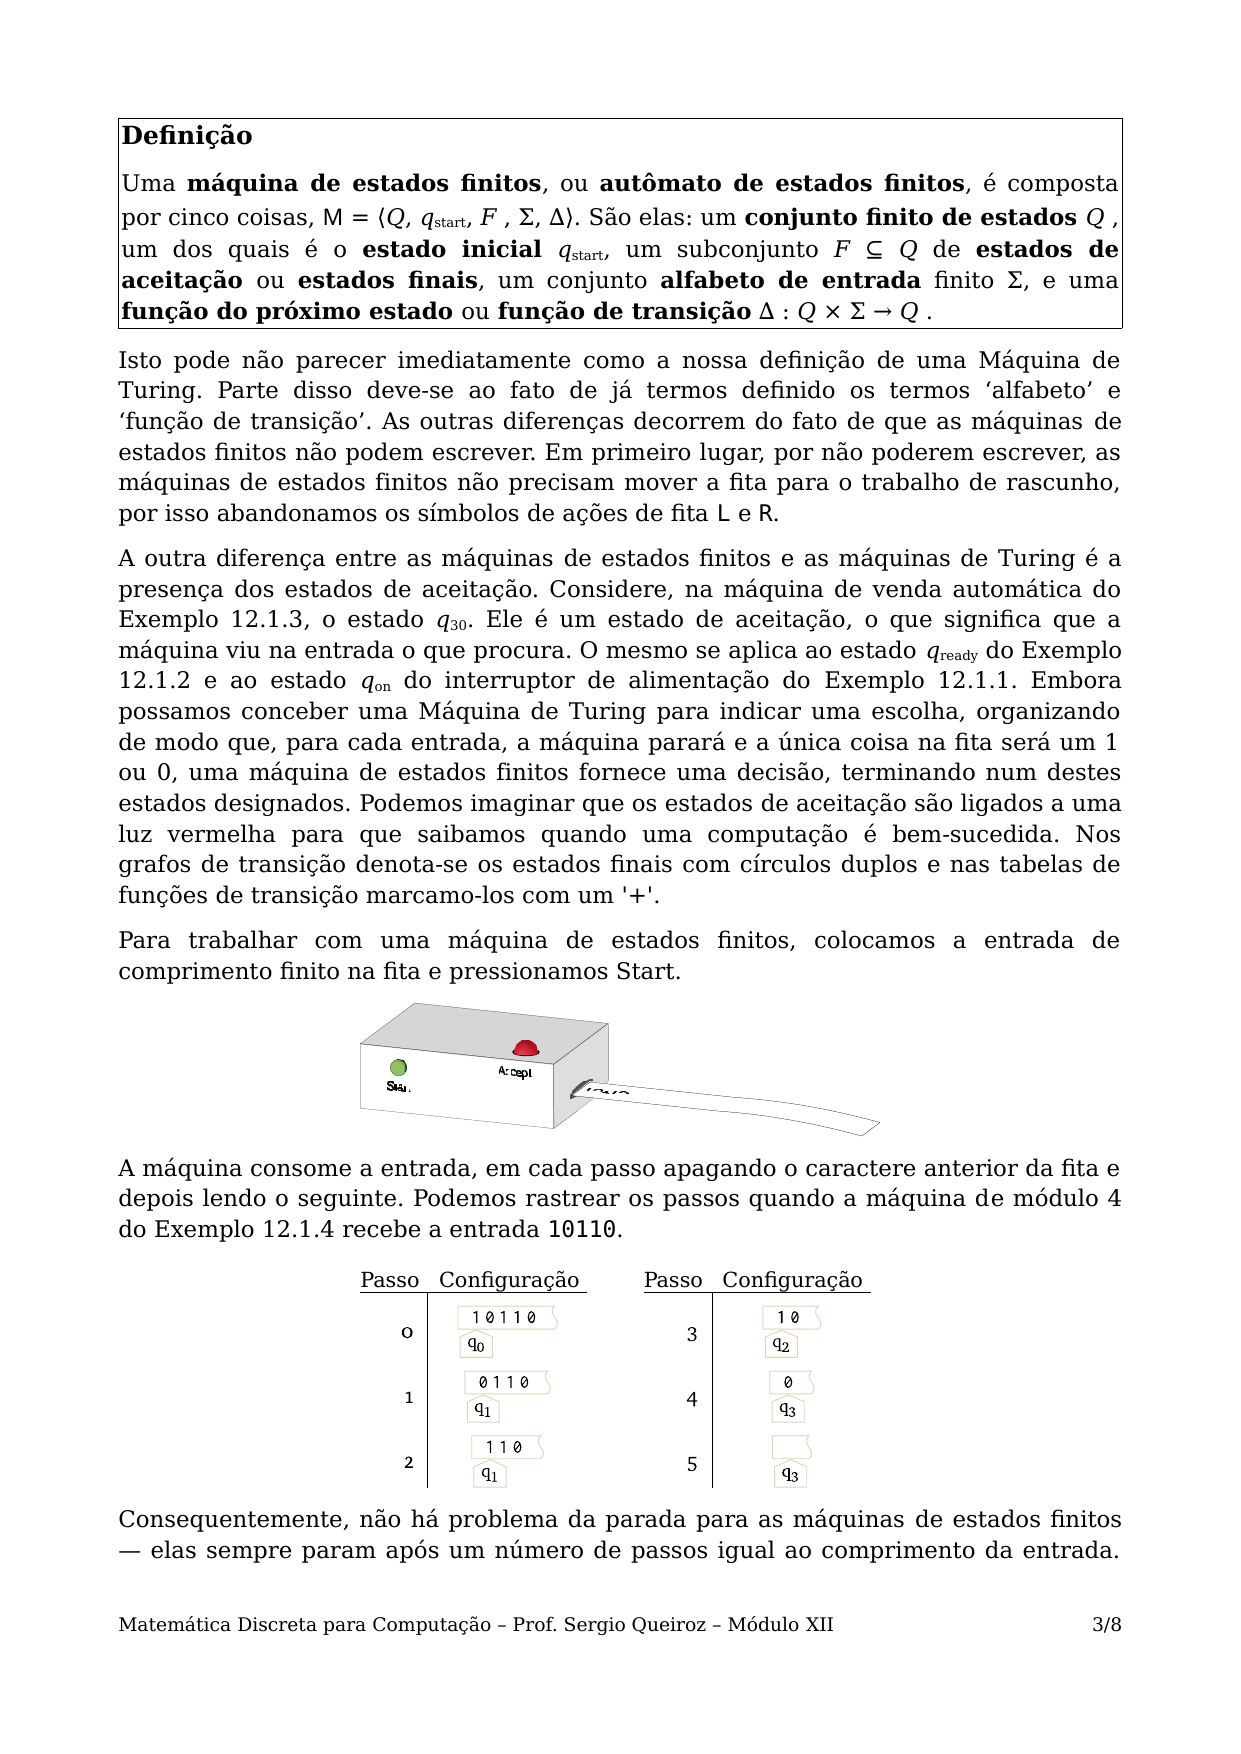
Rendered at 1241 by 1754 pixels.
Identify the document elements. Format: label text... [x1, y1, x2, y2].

text Para trabalhar com uma máquina de estados finitos, colocamos a entrada de comprimento finito na fita e pressionamos Start. [118, 927, 1122, 984]
text A outra diferença entre as máquinas de estados finitos e as máquinas de Turing é a presença dos estados de aceitação. Considere, na máquina de venda automática do Exemplo 12.1.3, o estado q30. Ele é um estado de aceitação, o que significa que a máquina viu na entrada o que procura. O mesmo se aplica ao estado qready do Exemplo 12.1.2 e ao estado qon do interruptor de alimentação do Exemplo 12.1.1. Embora possamos conceber uma Máquina de Turing para indicar uma escolha, organizando de modo que, para cada entrada, a máquina parará e a única coisa na fita será um 1 ou 0, uma máquina de estados finitos fornece uma decisão, terminando num destes estados designados. Podemos imaginar que os estados de aceitação são ligados a uma luz vermelha para que saibamos quando uma computação é bem-sucedida. Nos grafos de transição denota-se os estados finais com círculos duplos e nas tabelas de funções de transição marcamo-los com um '+'. [118, 545, 1122, 909]
text Consequentemente, não há problema da parada para as máquinas de estados finitos — elas sempre param após um número de passos igual ao comprimento da entrada. [118, 1506, 1122, 1563]
text A máquina consome a entrada, em cada passo apagando o caractere anterior da fita e depois lendo o seguinte. Podemos rastrear os passos quando a máquina de módulo 4 do Exemplo 12.1.4 recebe a entrada 10110. [118, 1155, 1122, 1243]
text Definição [119, 119, 1122, 151]
text Isto pode não parecer imediatamente como a nossa definição de uma Máquina de Turing. Parte disso deve-se ao fato de já termos definido os termos ‘alfabeto’ e ‘função de transição’. As outras diferenças decorrem do fato de que as máquinas de estados finitos não podem escrever. Em primeiro lugar, por não poderem escrever, as máquinas de estados finitos não precisam mover a fita para o trabalho de rascunho, por isso abandonamos os símbolos de ações de fita L e R. [118, 347, 1122, 527]
text Uma máquina de estados finitos, ou autômato de estados finitos, é composta por cinco coisas, M = ⟨Q, qstart, F , Σ, ∆⟩. São elas: um conjunto finito de estados Q , um dos quais é o estado inicial qstart, um subconjunto F ⊆ Q de estados de aceitação ou estados finais, um conjunto alfabeto de entrada finito Σ, e uma função do próximo estado ou função de transição ∆ : Q × Σ → Q . [119, 166, 1122, 328]
